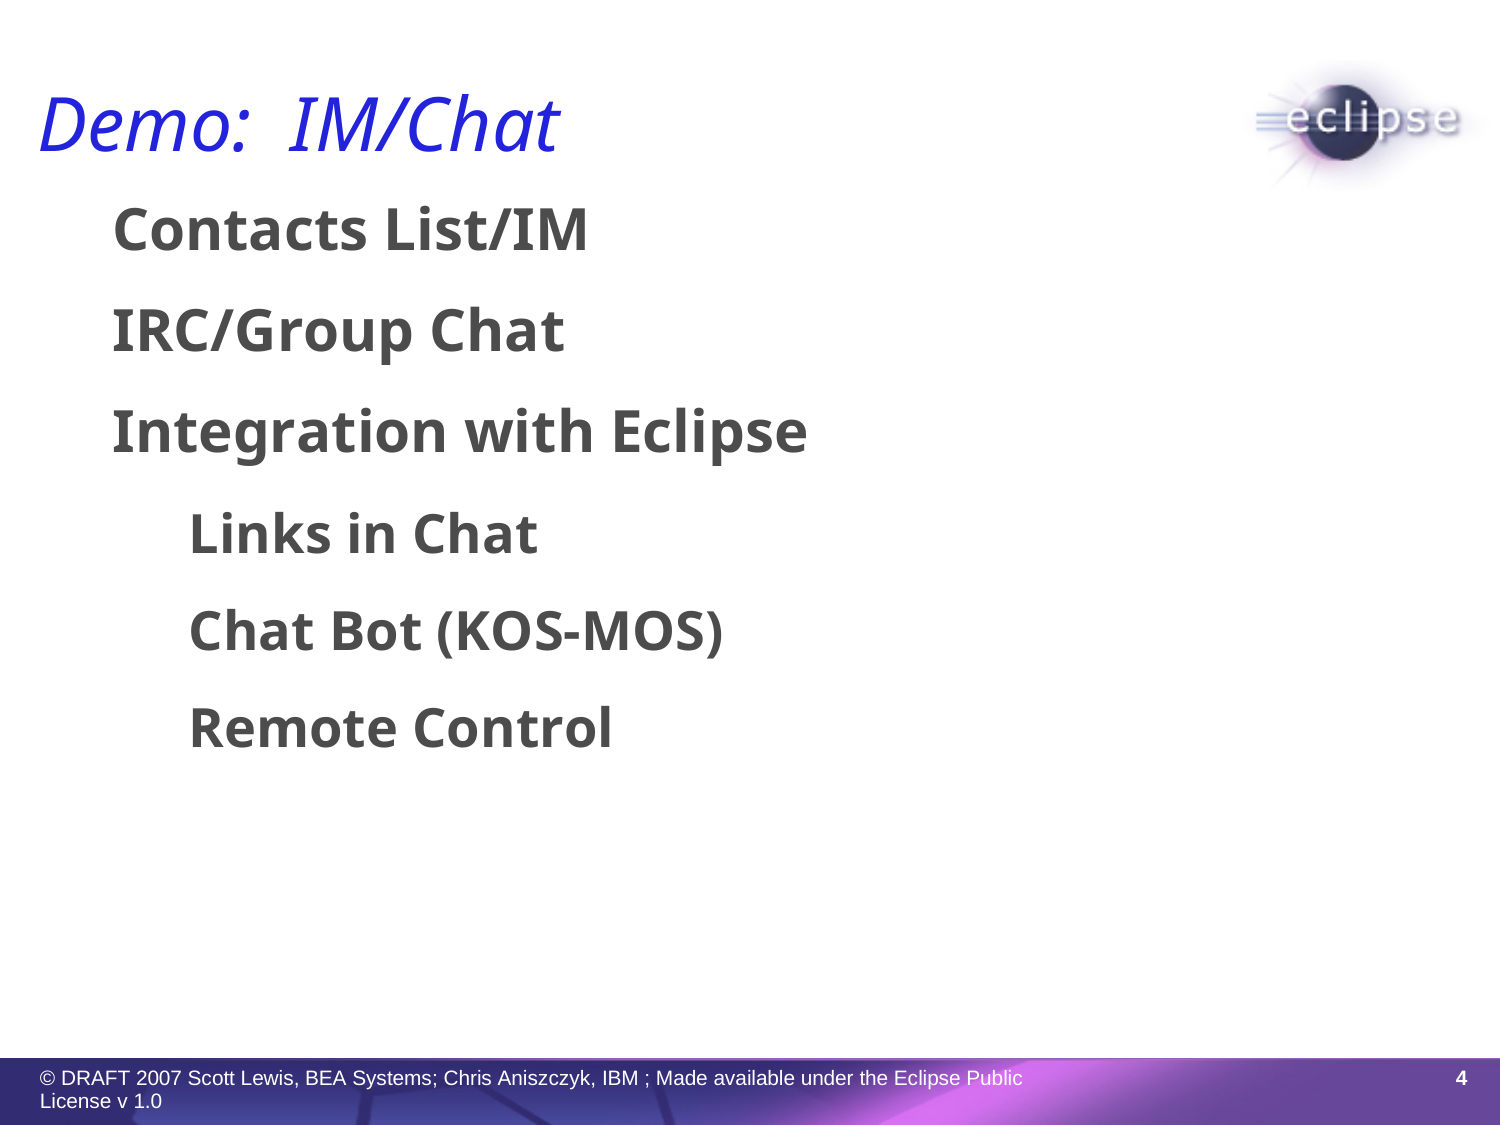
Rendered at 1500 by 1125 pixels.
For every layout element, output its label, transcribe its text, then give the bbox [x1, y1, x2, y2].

picture [0, 1058, 1500, 1125]
picture [1222, 60, 1500, 191]
title Demo: IM/Chat [37, 78, 1234, 170]
list Contacts List/IM IRC/Group Chat Integration with Eclipse Links in Chat Chat Bot (KOS-MOS) Remote Control [112, 187, 1389, 1006]
